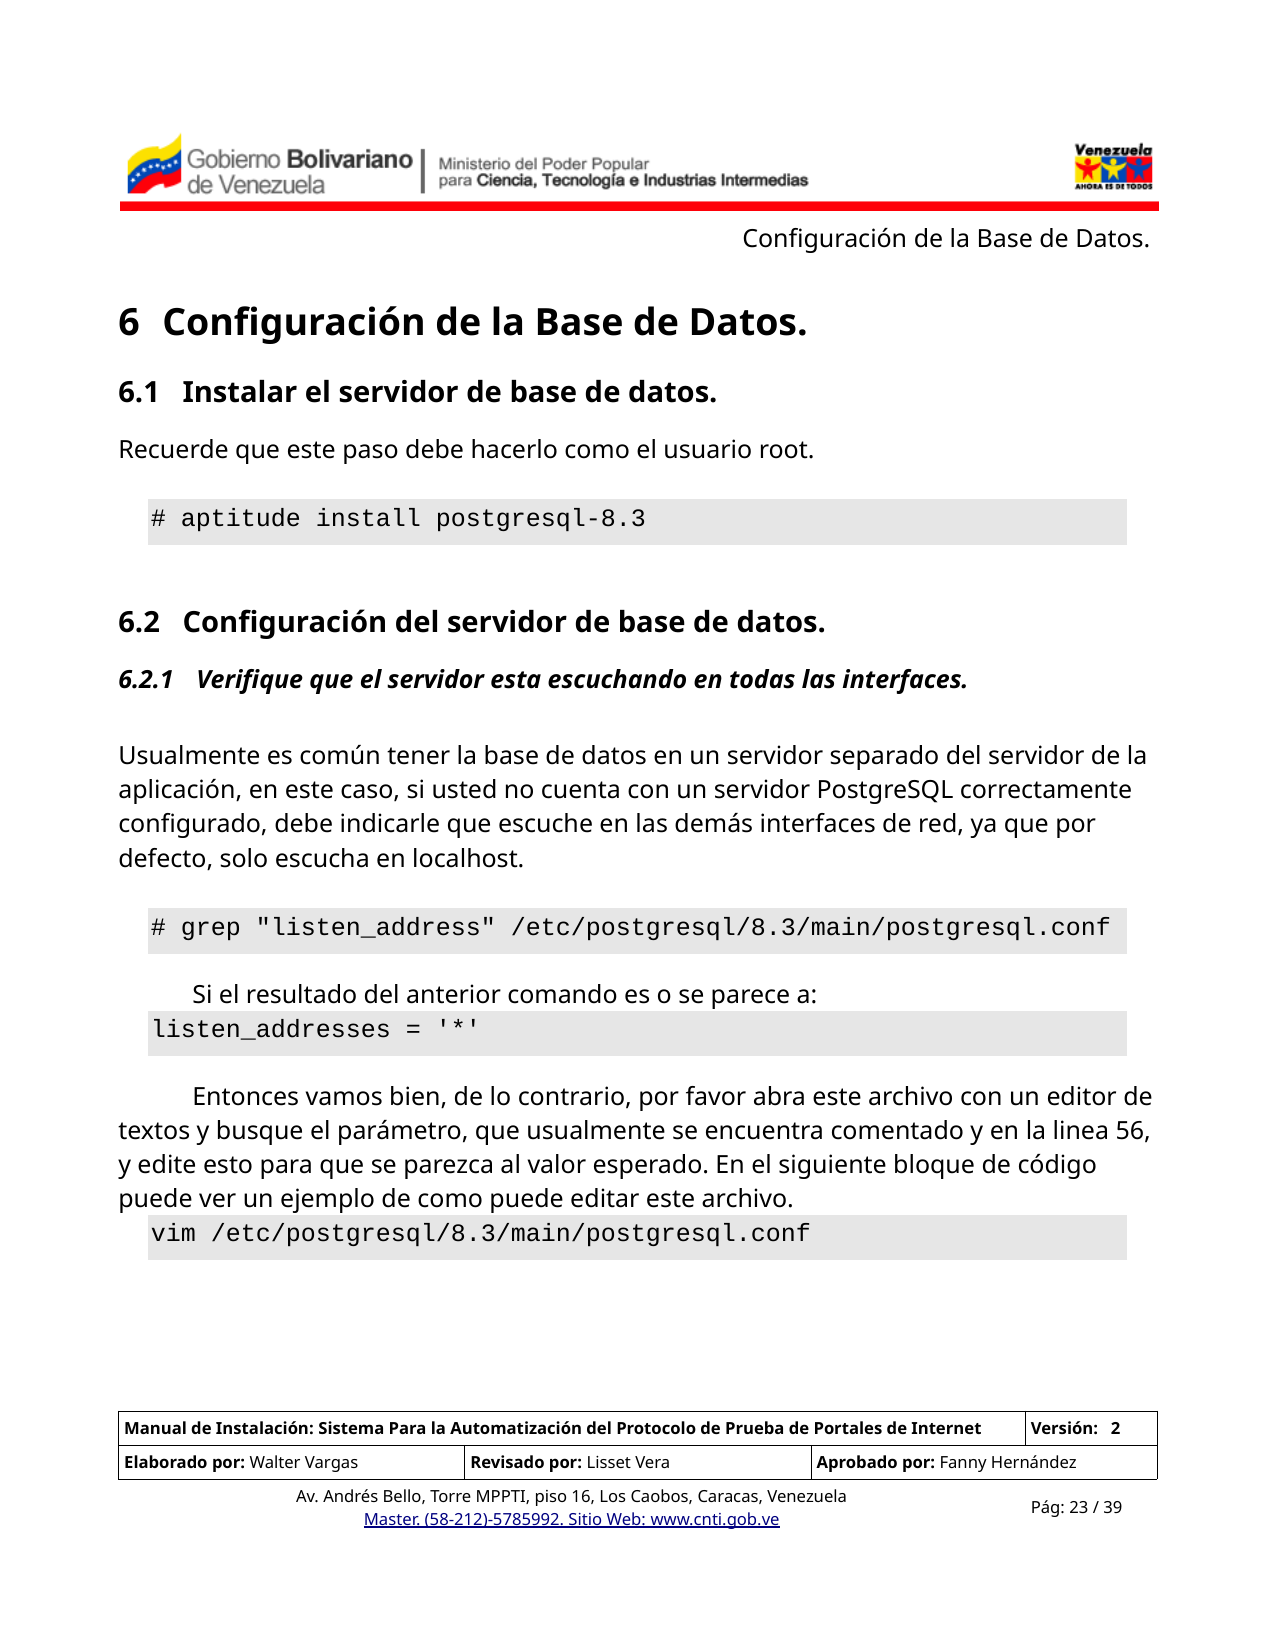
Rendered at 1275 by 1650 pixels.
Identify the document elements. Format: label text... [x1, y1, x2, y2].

text Recuerde que este paso debe hacerlo como el usuario root. [118, 431, 1157, 466]
text # aptitude install postgresql-8.3 [148, 499, 1127, 537]
subtitle Verifique que el servidor esta escuchando en todas las interfaces. [118, 661, 1157, 695]
subtitle Configuración de la Base de Datos. [118, 295, 1157, 346]
text Si el resultado del anterior comando es o se parece a: [118, 954, 1157, 1011]
subtitle Instalar el servidor de base de datos. [118, 372, 1157, 411]
text listen_addresses = '*' [148, 1011, 1127, 1048]
subtitle Configuración del servidor de base de datos. [118, 602, 1157, 641]
text vim /etc/postgresql/8.3/main/postgresql.conf [148, 1215, 1127, 1252]
text # grep "listen_address" /etc/postgresql/8.3/main/postgresql.conf [148, 908, 1127, 946]
picture [120, 125, 1159, 211]
text Usualmente es común tener la base de datos en un servidor separado del servidor de la aplicación, en este caso, si usted no cuenta con un servidor PostgreSQL correctamente configurado, debe indicarle que escuche en las demás interfaces de red, ya que por defecto, solo escucha en localhost. [118, 712, 1157, 874]
text Entonces vamos bien, de lo contrario, por favor abra este archivo con un editor de textos y busque el parámetro, que usualmente se encuentra comentado y en la linea 56, y edite esto para que se parezca al valor esperado. En el siguiente bloque de código puede ver un ejemplo de como puede editar este archivo. [118, 1056, 1157, 1215]
